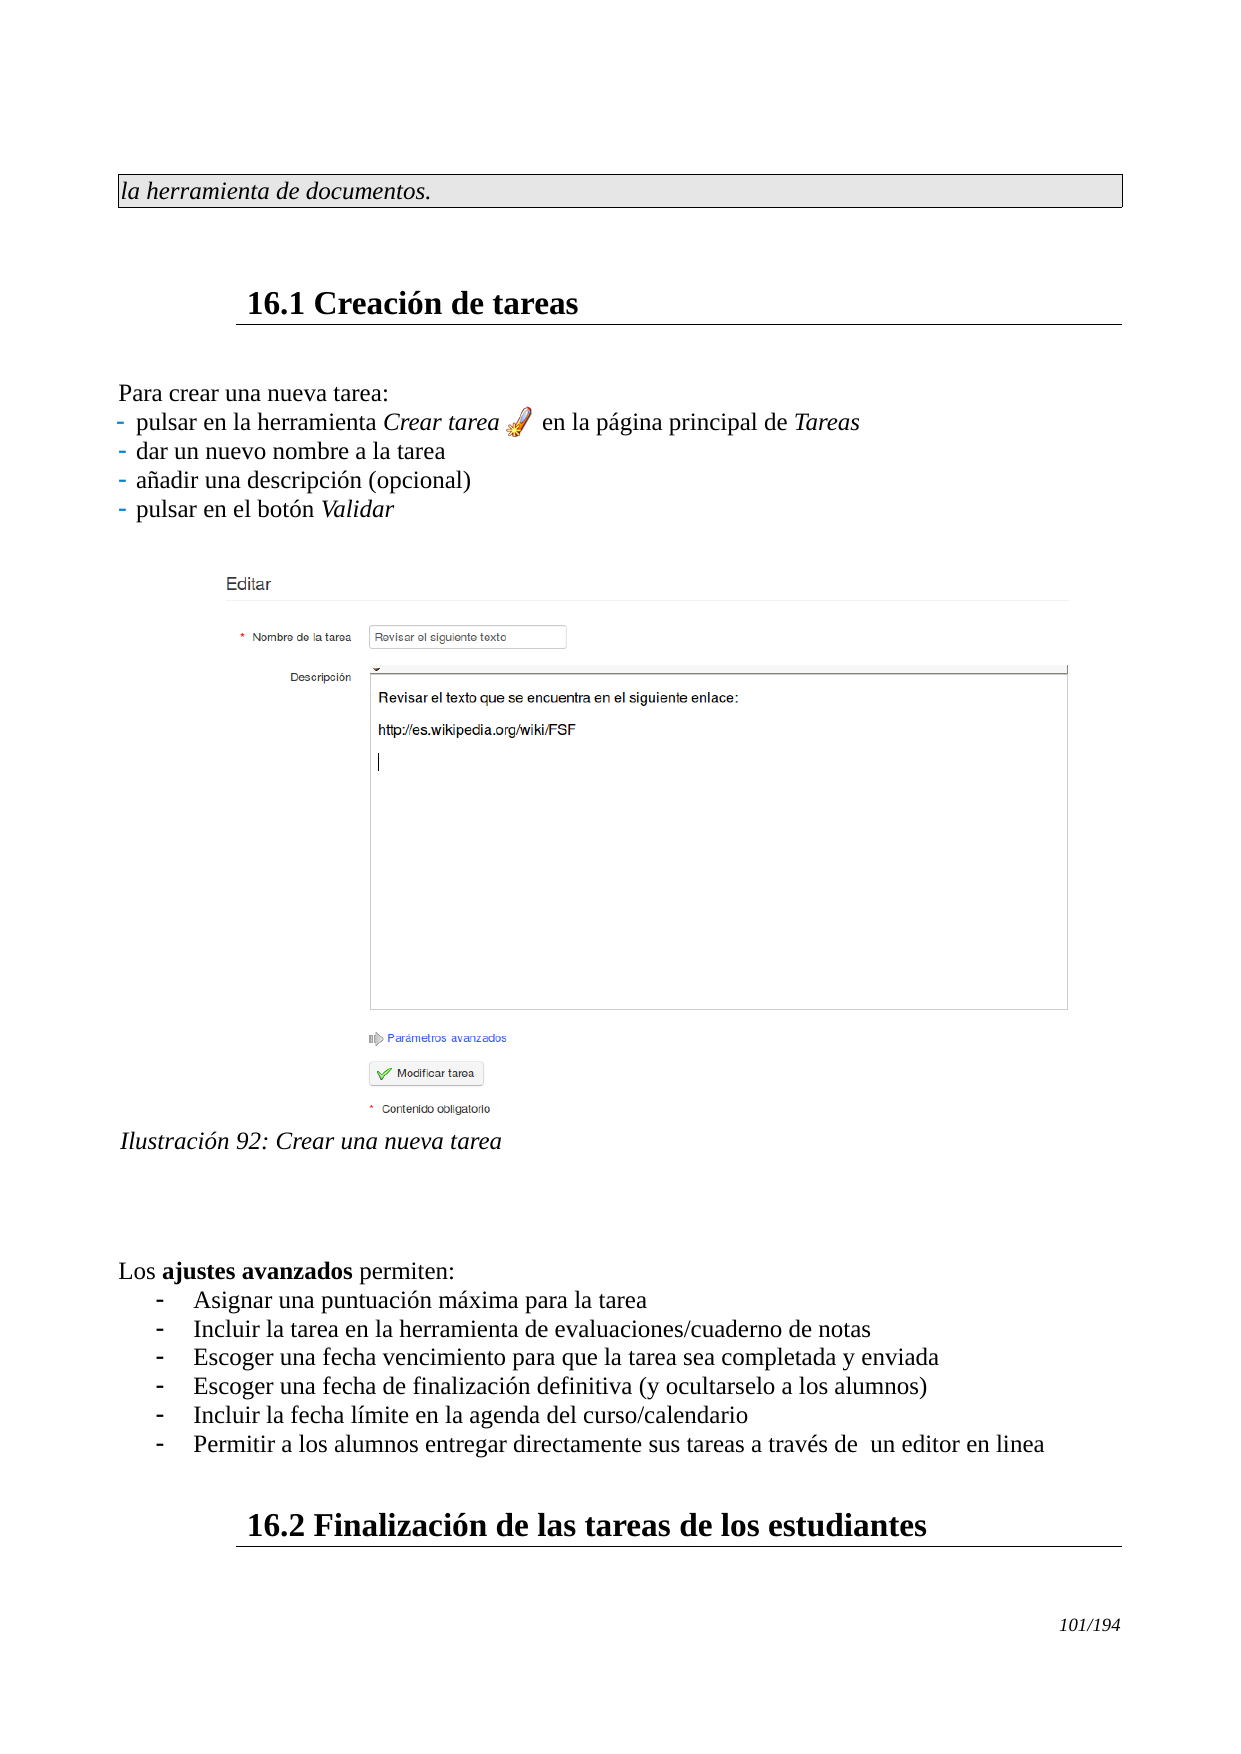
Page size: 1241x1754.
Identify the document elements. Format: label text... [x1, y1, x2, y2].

subtitle Finalización de las tareas de los estudiantes [236, 1505, 1122, 1546]
picture [219, 563, 1078, 1126]
text Los ajustes avanzados permiten: [118, 1256, 1122, 1285]
subtitle Creación de tareas [236, 283, 1122, 324]
list Asignar una puntuación máxima para la tarea [156, 1285, 1122, 1314]
list Incluir la fecha límite en la agenda del curso/calendario [156, 1400, 1122, 1429]
list añadir una descripción (opcional) [118, 465, 1122, 494]
list Escoger una fecha vencimiento para que la tarea sea completada y enviada [156, 1342, 1122, 1371]
list pulsar en la herramienta Crear tarea [116, 407, 506, 436]
picture [506, 406, 536, 437]
list Escoger una fecha de finalización definitiva (y ocultarselo a los alumnos) [156, 1371, 1122, 1400]
list pulsar en el botón Validar [118, 494, 1122, 522]
list Permitir a los alumnos entregar directamente sus tareas a través de un editor en linea [156, 1429, 1122, 1457]
list en la página principal de Tareas [536, 407, 1122, 436]
text Ilustración 92: Crear una nueva tarea [120, 1126, 1120, 1154]
text Para crear una nueva tarea: [118, 378, 1122, 407]
list Incluir la tarea en la herramienta de evaluaciones/cuaderno de notas [156, 1314, 1122, 1342]
text la herramienta de documentos. [119, 175, 1122, 207]
list dar un nuevo nombre a la tarea [118, 436, 1122, 465]
